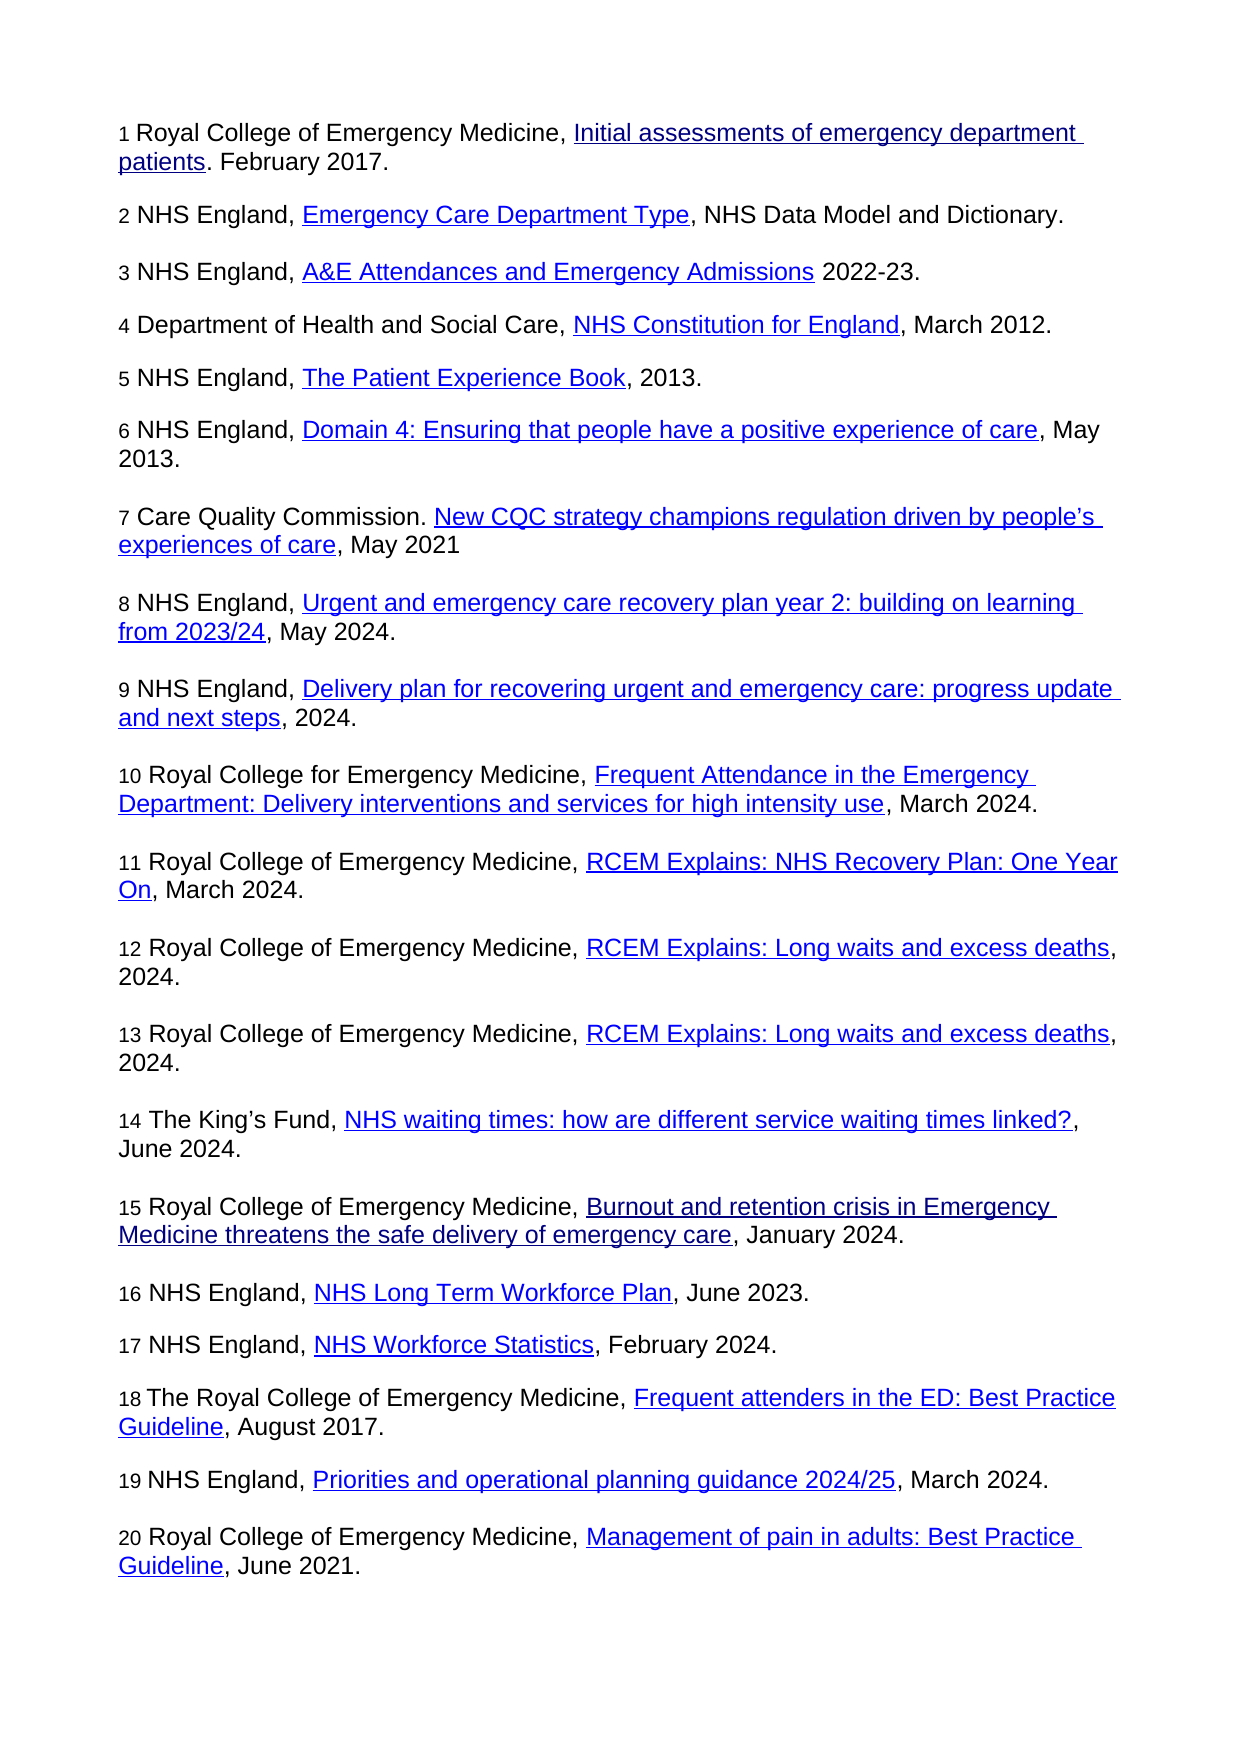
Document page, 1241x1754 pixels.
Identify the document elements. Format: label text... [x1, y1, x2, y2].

text Royal College of Emergency Medicine, RCEM Explains: Long waits and excess deaths, 2024. [118, 933, 1122, 990]
text Royal College of Emergency Medicine, Management of pain in adults: Best Practice Guideline, June 2021. [118, 1522, 1122, 1579]
text NHS England, Priorities and operational planning guidance 2024/25, March 2024. [118, 1464, 1122, 1493]
text NHS England, The Patient Experience Book, 2013. [118, 362, 1122, 391]
text Department of Health and Social Care, NHS Constitution for England, March 2012. [118, 310, 1122, 338]
text NHS England, NHS Workforce Statistics, February 2024. [118, 1330, 1122, 1359]
text NHS England, Delivery plan for recovering urgent and emergency care: progress update and next steps, 2024. [118, 674, 1122, 731]
text Royal College of Emergency Medicine, Initial assessments of emergency department patients. February 2017. [118, 118, 1122, 176]
text NHS England, Emergency Care Department Type, NHS Data Model and Dictionary. [118, 199, 1122, 228]
text Care Quality Commission. New CQC strategy champions regulation driven by people’s experiences of care, May 2021 [118, 501, 1122, 559]
text Royal College of Emergency Medicine, Burnout and retention crisis in Emergency Medicine threatens the safe delivery of emergency care, January 2024. [118, 1191, 1122, 1249]
text NHS England, NHS Long Term Workforce Plan, June 2023. [118, 1278, 1122, 1306]
text NHS England, A&E Attendances and Emergency Admissions 2022-23. [118, 257, 1122, 286]
text Royal College for Emergency Medicine, Frequent Attendance in the Emergency Department: Delivery interventions and services for high intensity use, March 2024. [118, 760, 1122, 818]
text Royal College of Emergency Medicine, RCEM Explains: NHS Recovery Plan: One Year On, March 2024. [118, 846, 1122, 904]
text The Royal College of Emergency Medicine, Frequent attenders in the ED: Best Practice Guideline, August 2017. [118, 1383, 1122, 1441]
text NHS England, Domain 4: Ensuring that people have a positive experience of care, May 2013. [118, 415, 1122, 473]
text The King’s Fund, NHS waiting times: how are different service waiting times linked?, June 2024. [118, 1105, 1122, 1163]
text Royal College of Emergency Medicine, RCEM Explains: Long waits and excess deaths, 2024. [118, 1019, 1122, 1076]
text NHS England, Urgent and emergency care recovery plan year 2: building on learning from 2023/24, May 2024. [118, 588, 1122, 645]
